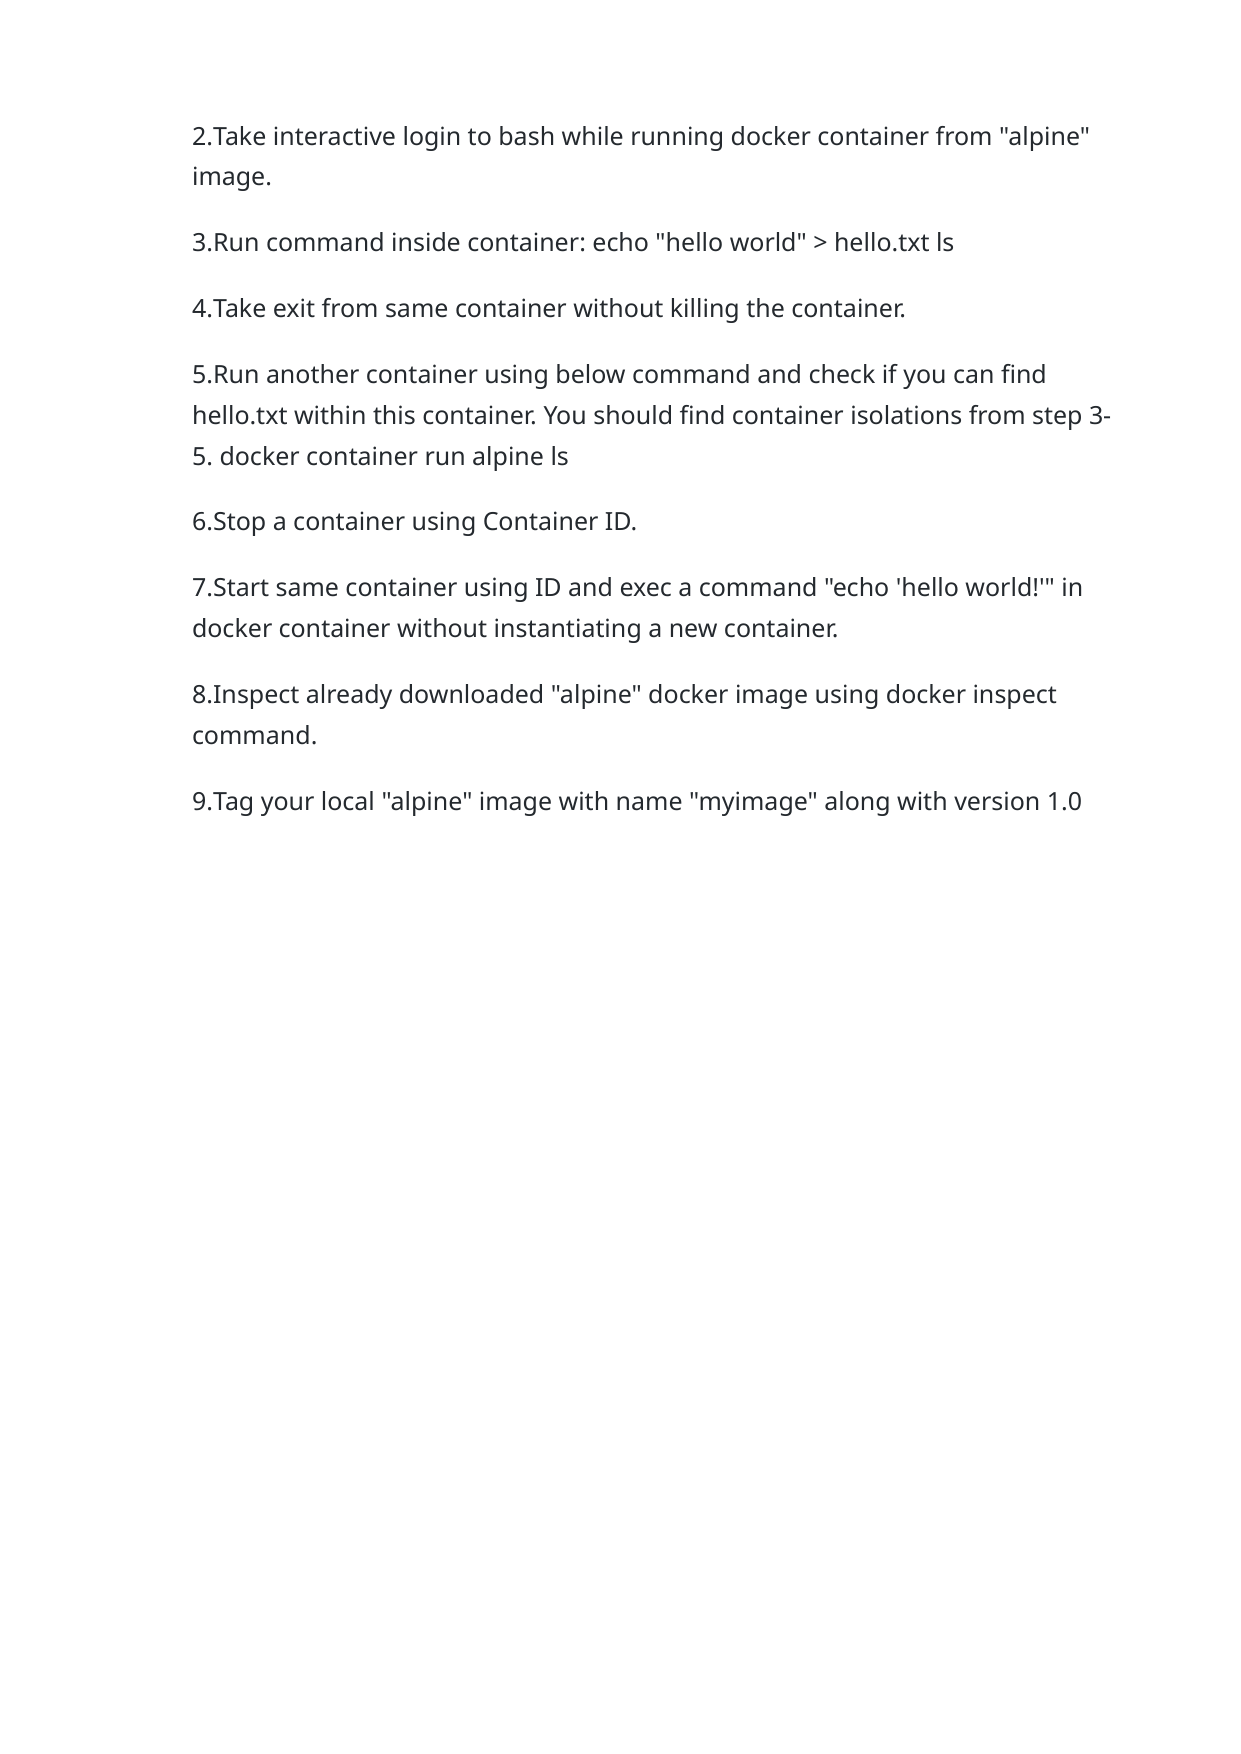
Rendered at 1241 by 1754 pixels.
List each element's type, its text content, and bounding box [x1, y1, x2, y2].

list Stop a container using Container ID. [118, 504, 1122, 538]
list Start same container using ID and exec a command "echo 'hello world!'" in docker container without instantiating a new container. [118, 570, 1122, 645]
list Inspect already downloaded "alpine" docker image using docker inspect command. [118, 676, 1122, 751]
list Take interactive login to bash while running docker container from "alpine" image. [118, 118, 1122, 193]
list Take exit from same container without killing the container. [118, 291, 1122, 325]
list Run command inside container: echo "hello world" > hello.txt ls [118, 225, 1122, 259]
list Run another container using below command and check if you can find hello.txt within this container. You should find container isolations from step 3-5. docker container run alpine ls [118, 356, 1122, 472]
list Tag your local "alpine" image with name "myimage" along with version 1.0 [118, 783, 1122, 817]
